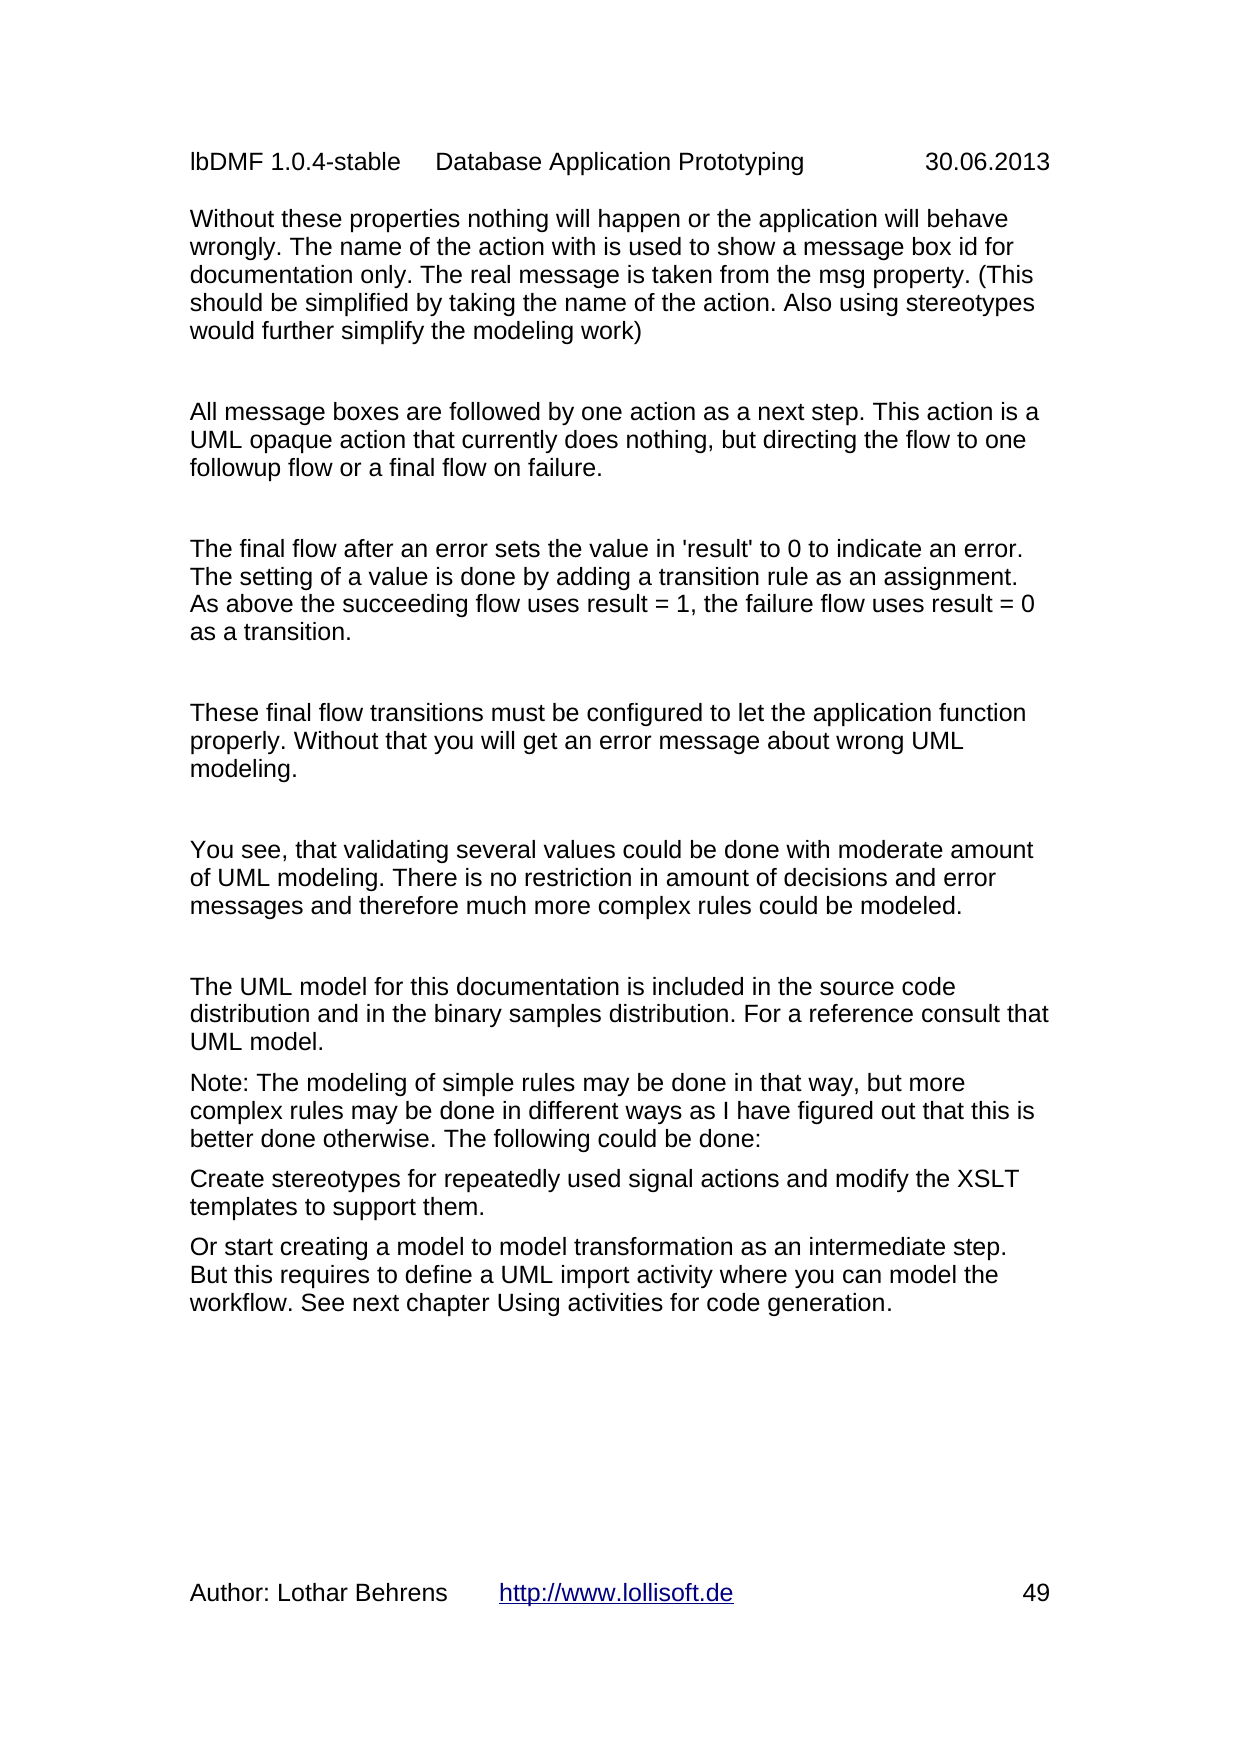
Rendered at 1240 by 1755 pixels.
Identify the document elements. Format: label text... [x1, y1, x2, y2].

text The UML model for this documentation is included in the source code distribution and in the binary samples distribution. For a reference consult that UML model. [189, 972, 1050, 1056]
text All message boxes are followed by one action as a next step. This action is a UML opaque action that currently does nothing, but directing the flow to one followup flow or a final flow on failure. [189, 398, 1050, 482]
text Note: The modeling of simple rules may be done in that way, but more complex rules may be done in different ways as I have figured out that this is better done otherwise. The following could be done: [189, 1069, 1050, 1152]
text You see, that validating several values could be done with moderate amount of UML modeling. There is no restriction in amount of decisions and error messages and therefore much more complex rules could be modeled. [189, 836, 1050, 919]
text The final flow after an error sets the value in 'result' to 0 to indicate an error. The setting of a value is done by adding a transition rule as an assignment. As above the succeeding flow uses result = 1, the failure flow uses result = 0 as a transition. [189, 534, 1050, 646]
text Or start creating a model to model transformation as an intermediate step. But this requires to define a UML import activity where you can model the workflow. See next chapter Using activities for code generation. [189, 1233, 1050, 1317]
text Create stereotypes for repeatedly used signal actions and modify the XSLT templates to support them. [189, 1165, 1050, 1221]
text Without these properties nothing will happen or the application will behave wrongly. The name of the action with is used to show a message box id for documentation only. The real message is taken from the msg property. (This should be simplified by taking the name of the action. Also using stereotypes would further simplify the modeling work) [189, 205, 1050, 345]
text These final flow transitions must be configured to let the application function properly. Without that you will get an error message about wrong UML modeling. [189, 699, 1050, 783]
